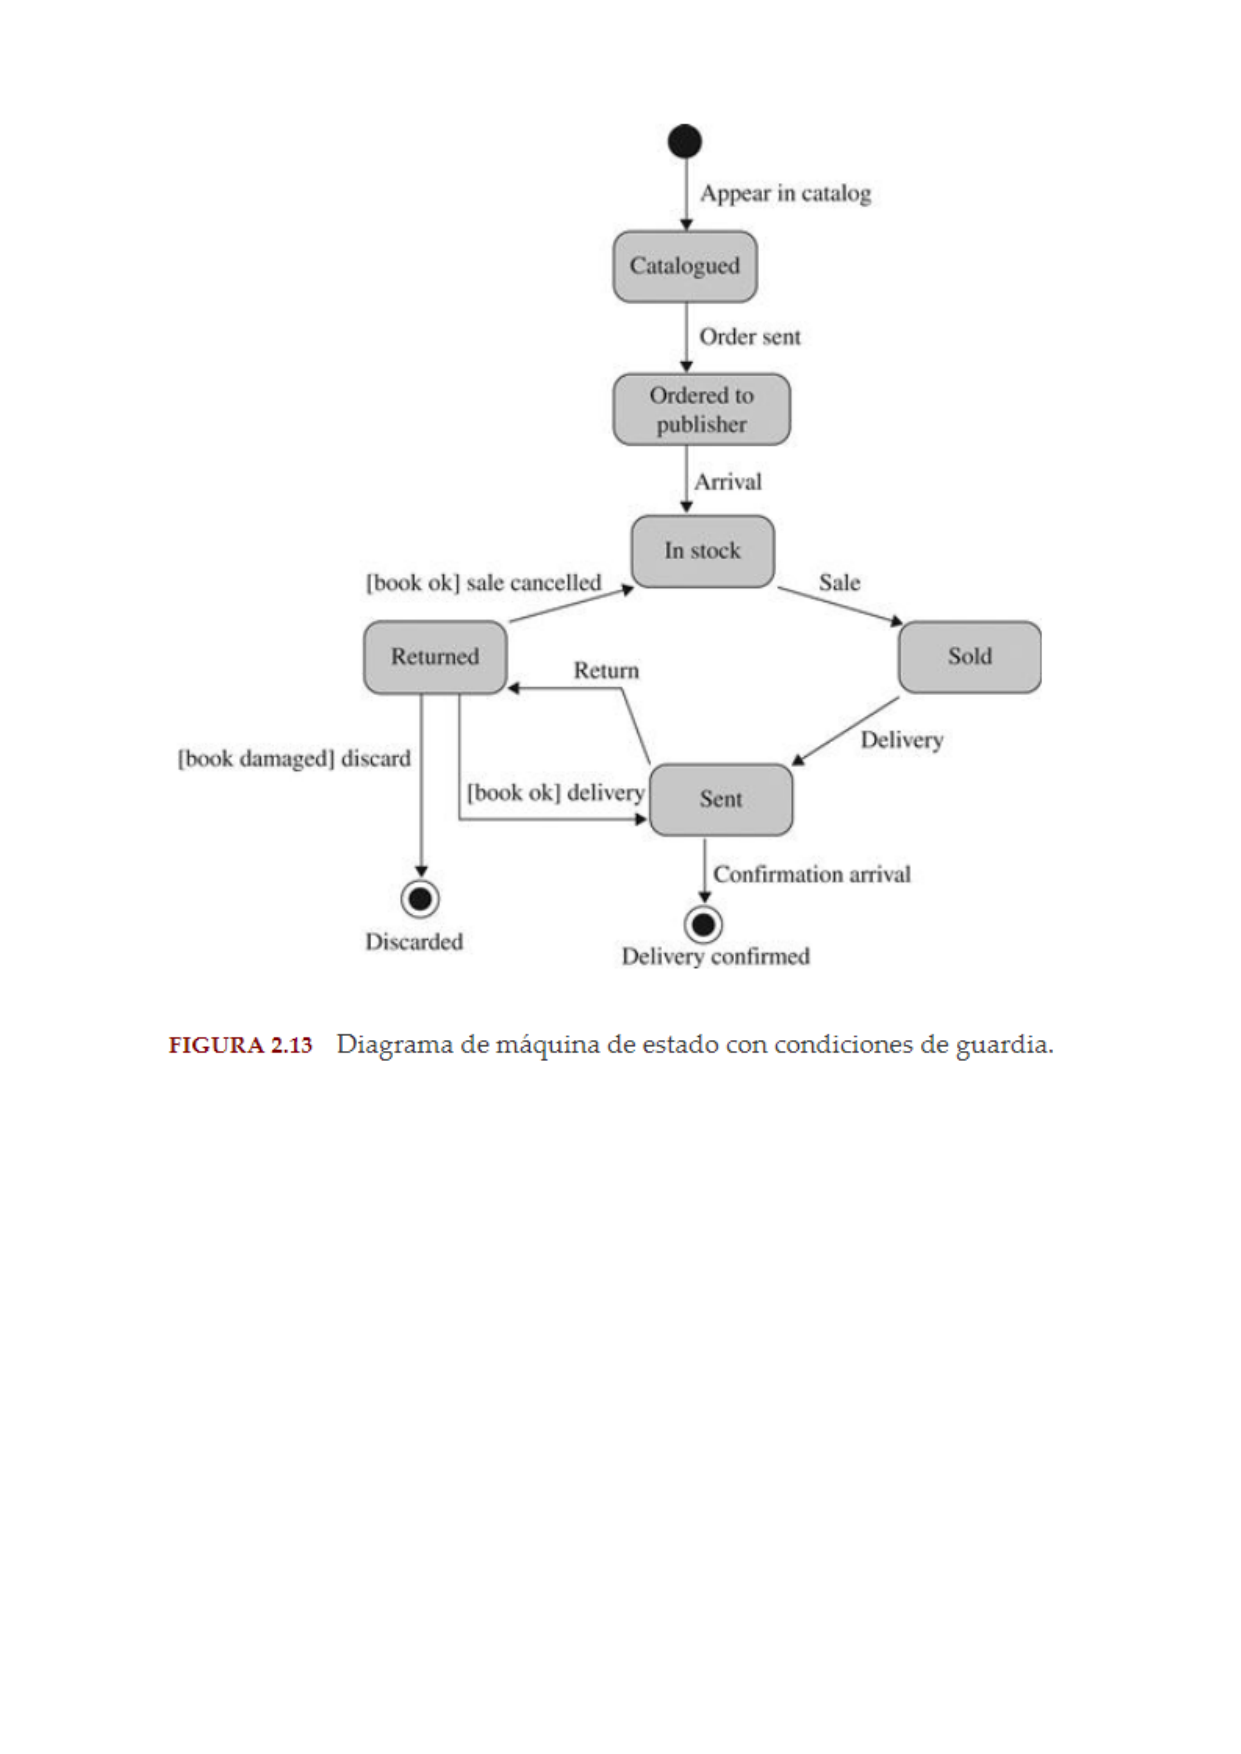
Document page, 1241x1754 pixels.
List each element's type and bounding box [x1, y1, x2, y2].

picture [163, 118, 1078, 1075]
